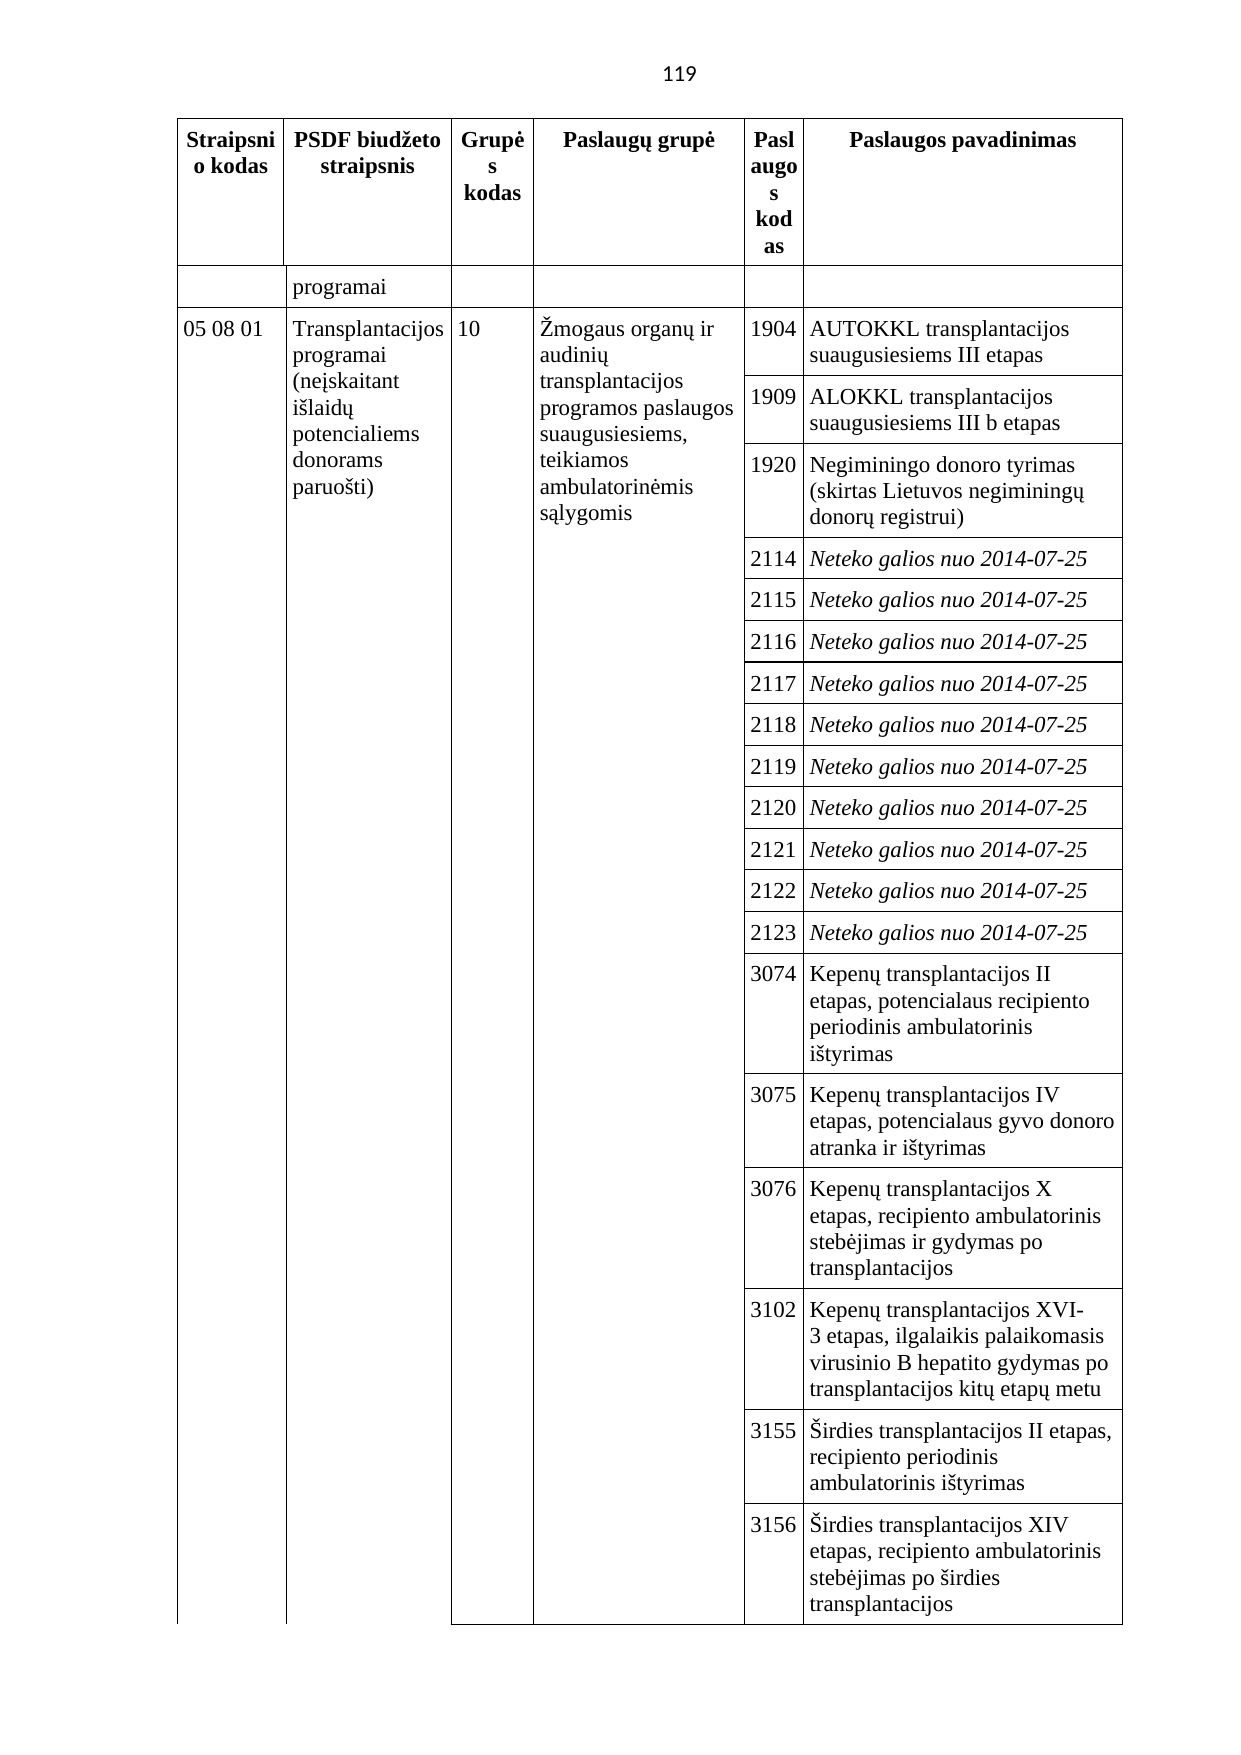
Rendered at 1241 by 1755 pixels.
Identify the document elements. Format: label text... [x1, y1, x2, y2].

table_cell [452, 578, 533, 620]
table_cell 2117 [745, 663, 803, 703]
table_cell [178, 578, 286, 620]
table_cell [178, 375, 286, 442]
table_cell [452, 537, 533, 578]
table_cell [452, 745, 533, 786]
table_cell 1920 [745, 444, 803, 537]
table_cell [287, 703, 451, 744]
table_cell 2119 [745, 746, 803, 786]
table_cell Neteko galios nuo 2014-07-25 [804, 912, 1122, 952]
table_cell [287, 1503, 451, 1623]
table_cell [178, 1503, 286, 1623]
table_cell [287, 786, 451, 828]
table_cell Kepenų transplantacijos XVI-3 etapas, ilgalaikis palaikomasis virusinio B hepatito gydymas po transplantacijos kitų etapų metu [804, 1289, 1122, 1408]
table_cell 2121 [745, 829, 803, 869]
table_cell 10 [452, 308, 533, 374]
table_cell Širdies transplantacijos XIV etapas, recipiento ambulatorinis stebėjimas po širdies transplantacijos [804, 1504, 1122, 1623]
table_cell [534, 828, 744, 869]
table_cell [804, 266, 1122, 307]
table_cell [534, 786, 744, 828]
table_cell [287, 828, 451, 869]
table_cell [287, 1073, 451, 1167]
table_cell [178, 953, 286, 1073]
table_cell [287, 661, 451, 703]
table_cell [452, 703, 533, 744]
table_cell Transplantacijos programai (neįskaitant išlaidų potencialiems donorams paruošti) [287, 308, 451, 578]
table_cell [534, 620, 744, 661]
table_cell [452, 266, 533, 307]
table_cell Neteko galios nuo 2014-07-25 [804, 579, 1122, 620]
table_cell [287, 1288, 451, 1408]
table_cell Kepenų transplantacijos IV etapas, potencialaus gyvo donoro atranka ir ištyrimas [804, 1074, 1122, 1167]
table_cell Neteko galios nuo 2014-07-25 [804, 870, 1122, 911]
table_cell 2114 [745, 538, 803, 578]
table_cell 3155 [745, 1410, 803, 1503]
table_cell [452, 1073, 533, 1167]
table_cell [452, 911, 533, 952]
table_cell [452, 828, 533, 869]
table_header PSDF biudžeto straipsnis [284, 119, 451, 265]
table_cell [287, 953, 451, 1073]
table_cell Kepenų transplantacijos X etapas, recipiento ambulatorinis stebėjimas ir gydymas po transplantacijos [804, 1168, 1122, 1288]
table_cell [534, 661, 744, 703]
table_cell 2116 [745, 621, 803, 661]
table_cell [452, 1503, 533, 1623]
table_cell Širdies transplantacijos II etapas, recipiento periodinis ambulatorinis ištyrimas [804, 1410, 1122, 1503]
table_cell [287, 869, 451, 911]
table_cell [452, 1288, 533, 1408]
table_cell [534, 1288, 744, 1408]
table_cell 3156 [745, 1504, 803, 1623]
table_cell [178, 1073, 286, 1167]
table_header Paslaugos pavadinimas [804, 119, 1122, 265]
table_cell [452, 869, 533, 911]
table_cell [287, 1167, 451, 1288]
table_cell [452, 443, 533, 537]
table_cell 1909 [745, 376, 803, 442]
table_cell [287, 620, 451, 661]
table_header Paslaugos kodas [745, 119, 803, 265]
table_cell Neteko galios nuo 2014-07-25 [804, 704, 1122, 744]
table_cell [178, 661, 286, 703]
table_cell [452, 375, 533, 442]
table_cell [534, 1073, 744, 1167]
table_cell [178, 745, 286, 786]
table_cell [178, 266, 286, 307]
table_cell 2123 [745, 912, 803, 952]
table_cell [178, 786, 286, 828]
table_cell 2122 [745, 870, 803, 911]
table_cell [452, 953, 533, 1073]
table_cell [287, 578, 451, 620]
table_cell AUTOKKL transplantacijos suaugusiesiems III etapas [804, 308, 1122, 374]
table_cell [178, 537, 286, 578]
table_cell [452, 1167, 533, 1288]
table_cell [534, 578, 744, 620]
table_cell ALOKKL transplantacijos suaugusiesiems III b etapas [804, 376, 1122, 442]
table_cell [534, 1503, 744, 1623]
table_header Grupės kodas [452, 119, 533, 265]
table_cell programai [287, 266, 451, 307]
table_cell Neteko galios nuo 2014-07-25 [804, 829, 1122, 869]
table_cell [178, 911, 286, 952]
table_cell [452, 786, 533, 828]
table_cell [534, 869, 744, 911]
table_cell Neteko galios nuo 2014-07-25 [804, 787, 1122, 828]
table_cell Neteko galios nuo 2014-07-25 [804, 663, 1122, 703]
table_cell 2118 [745, 704, 803, 744]
table_cell [178, 1409, 286, 1503]
table_cell Neteko galios nuo 2014-07-25 [804, 538, 1122, 578]
table_cell [452, 1409, 533, 1503]
table_cell [534, 1167, 744, 1288]
table_cell [178, 1167, 286, 1288]
table_cell [534, 266, 744, 307]
table_cell Žmogaus organų ir audinių transplantacijos programos paslaugos suaugusiesiems, teikiamos ambulatorinėmis sąlygomis [534, 308, 744, 578]
table_cell [287, 911, 451, 952]
table_cell 3076 [745, 1168, 803, 1288]
table_cell [178, 869, 286, 911]
table_header Paslaugų grupė [534, 119, 744, 265]
table_cell [534, 953, 744, 1073]
table_cell 05 08 01 [178, 308, 286, 374]
table_cell [534, 703, 744, 744]
table_cell Kepenų transplantacijos II etapas, potencialaus recipiento periodinis ambulatorinis ištyrimas [804, 954, 1122, 1073]
table_cell 2120 [745, 787, 803, 828]
table_header Straipsnio kodas [178, 119, 283, 265]
table_cell [452, 661, 533, 703]
table_cell 3102 [745, 1289, 803, 1408]
table_cell Neteko galios nuo 2014-07-25 [804, 746, 1122, 786]
table_cell [178, 443, 286, 537]
table_cell [534, 745, 744, 786]
table_cell [178, 1288, 286, 1408]
table_cell 3074 [745, 954, 803, 1073]
table_cell [452, 620, 533, 661]
table_cell [178, 703, 286, 744]
table_cell Negiminingo donoro tyrimas (skirtas Lietuvos negiminingų donorų registrui) [804, 444, 1122, 537]
table_cell [745, 266, 803, 307]
table_cell [178, 828, 286, 869]
table_cell 1904 [745, 308, 803, 374]
table_cell 3075 [745, 1074, 803, 1167]
table_cell [178, 620, 286, 661]
table_cell Neteko galios nuo 2014-07-25 [804, 621, 1122, 661]
table_cell [534, 911, 744, 952]
table_cell [287, 1409, 451, 1503]
table_cell 2115 [745, 579, 803, 620]
table_cell [534, 1409, 744, 1503]
table_cell [287, 745, 451, 786]
